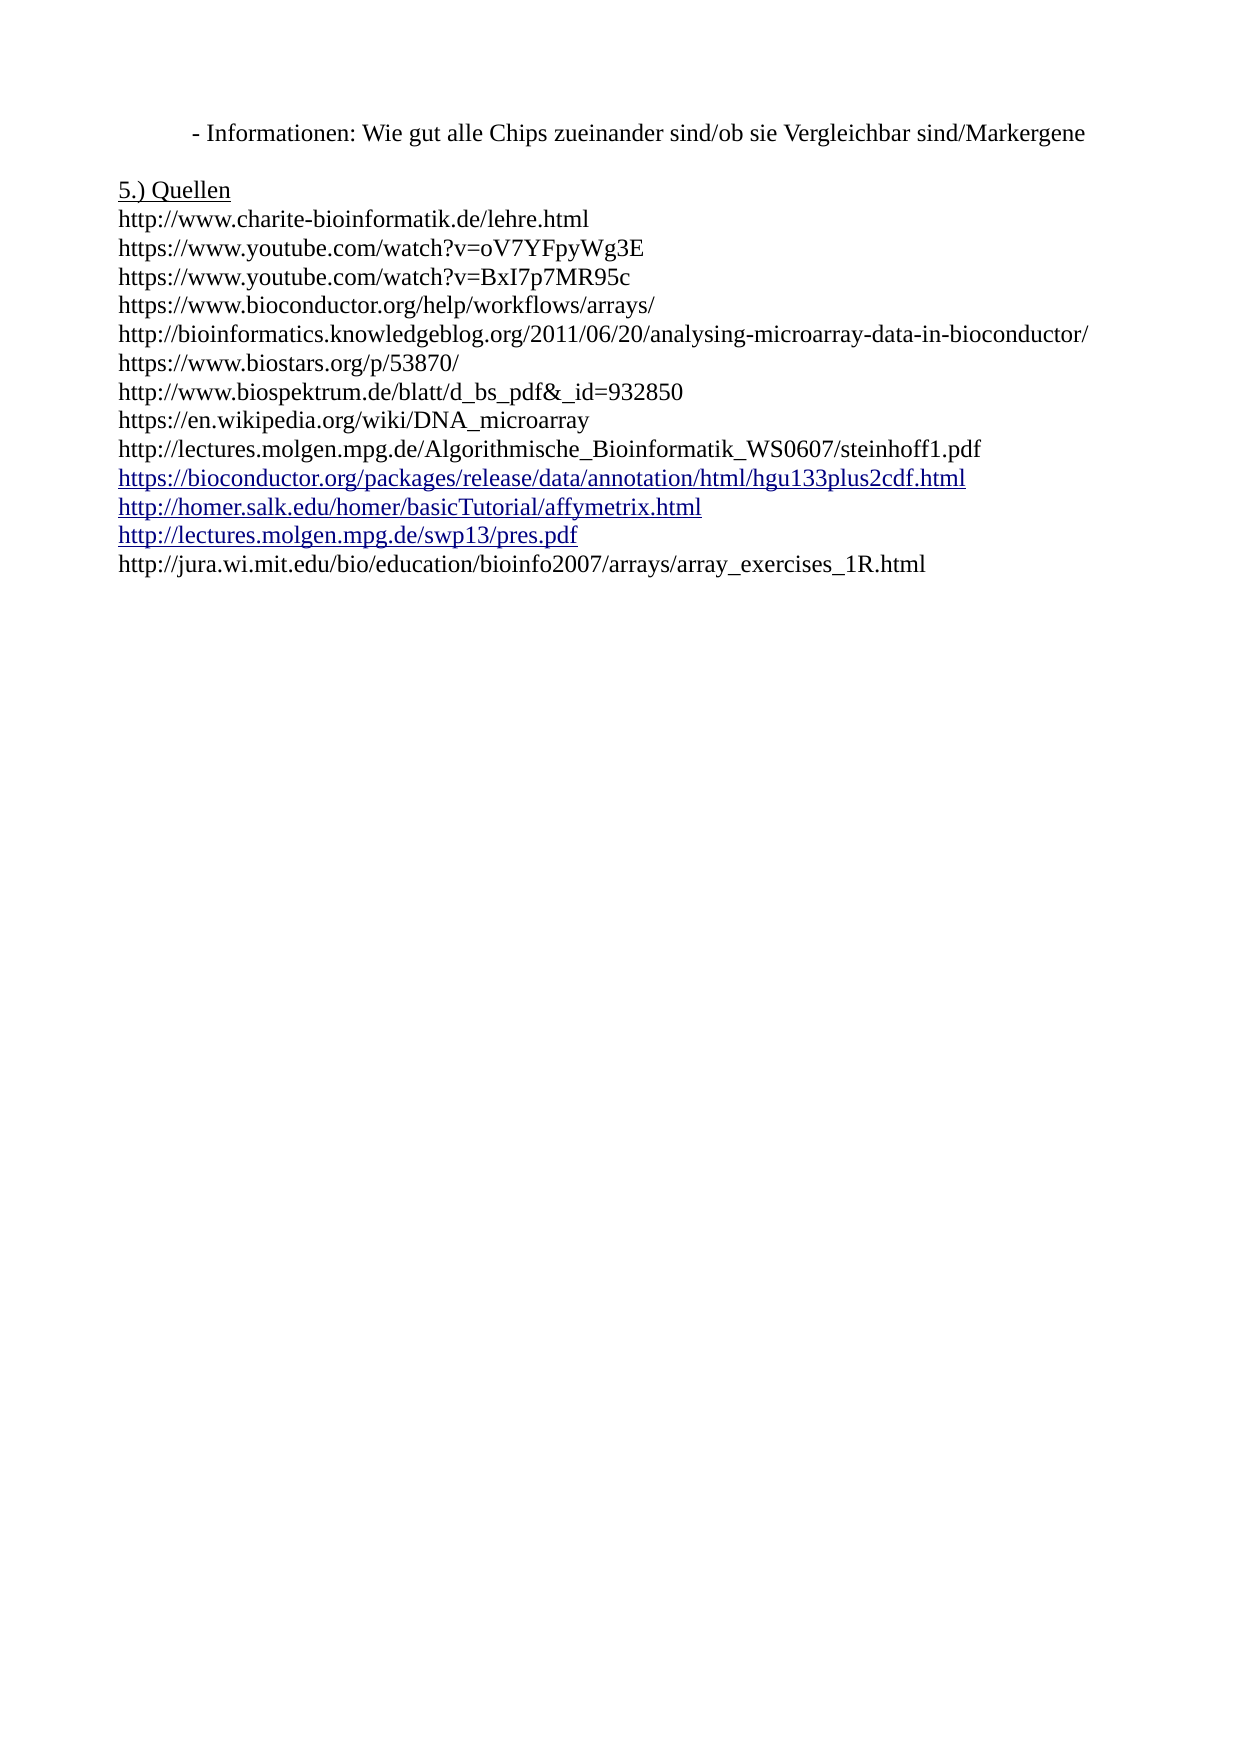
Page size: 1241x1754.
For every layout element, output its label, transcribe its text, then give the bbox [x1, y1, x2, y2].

text https://bioconductor.org/packages/release/data/annotation/html/hgu133plus2cdf.html [118, 463, 1122, 492]
text https://en.wikipedia.org/wiki/DNA_microarray [118, 406, 1122, 434]
text http://homer.salk.edu/homer/basicTutorial/affymetrix.html [118, 492, 1122, 521]
text - Informationen: Wie gut alle Chips zueinander sind/ob sie Vergleichbar sind/Markergene [118, 118, 1122, 147]
text https://www.biostars.org/p/53870/ [118, 348, 1122, 377]
text https://www.bioconductor.org/help/workflows/arrays/ [118, 291, 1122, 319]
text http://www.charite-bioinformatik.de/lehre.html [118, 204, 1122, 233]
text https://www.youtube.com/watch?v=BxI7p7MR95c [118, 262, 1122, 291]
text http://www.biospektrum.de/blatt/d_bs_pdf&_id=932850 [118, 377, 1122, 406]
text http://lectures.molgen.mpg.de/swp13/pres.pdf [118, 521, 1122, 549]
text http://lectures.molgen.mpg.de/Algorithmische_Bioinformatik_WS0607/steinhoff1.pdf [118, 434, 1122, 463]
text http://jura.wi.mit.edu/bio/education/bioinfo2007/arrays/array_exercises_1R.html [118, 549, 1122, 578]
text https://www.youtube.com/watch?v=oV7YFpyWg3E [118, 233, 1122, 262]
text http://bioinformatics.knowledgeblog.org/2011/06/20/analysing-microarray-data-in-bioconductor/ [118, 319, 1122, 348]
text 5.) Quellen [118, 176, 1122, 204]
